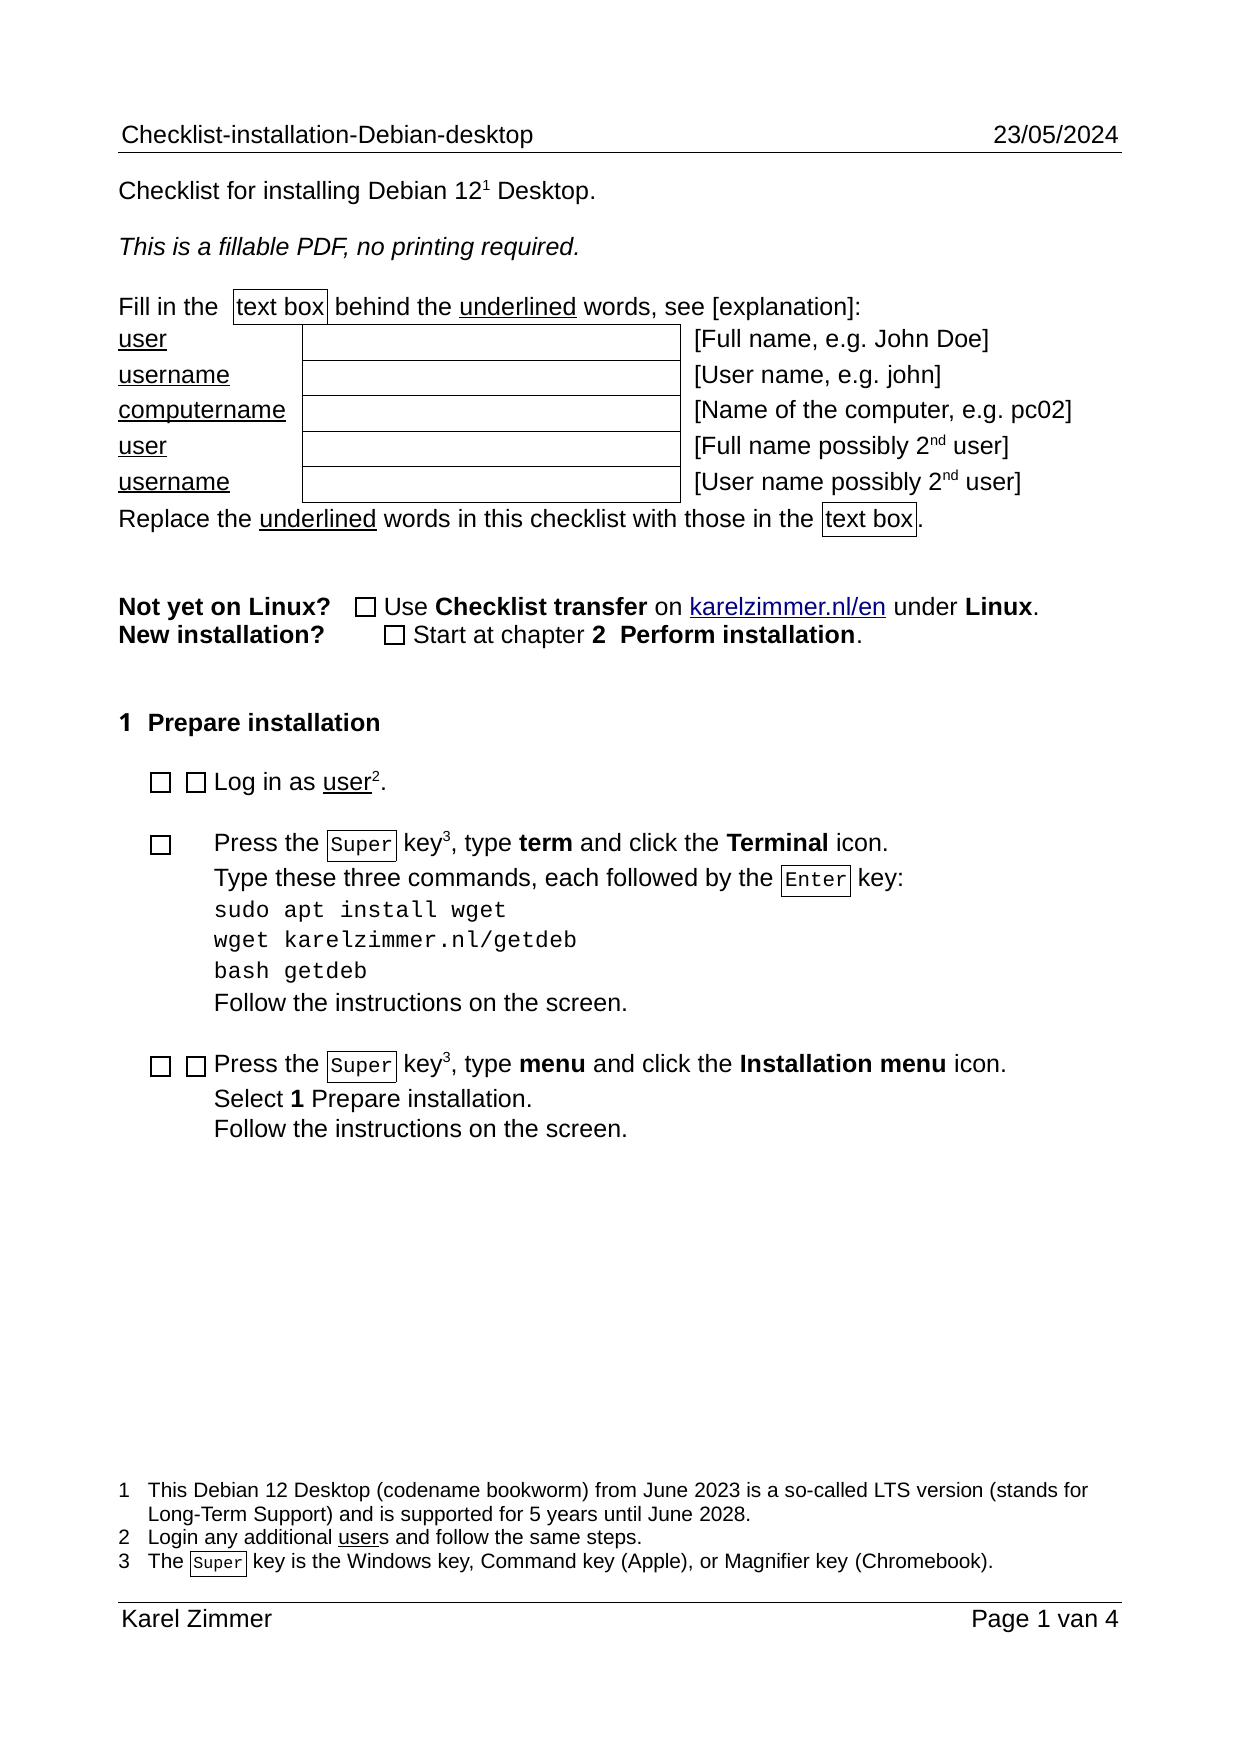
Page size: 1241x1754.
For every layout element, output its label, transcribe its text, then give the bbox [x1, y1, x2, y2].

table_header [142, 767, 177, 797]
text user [118, 324, 302, 360]
table_cell [142, 1084, 177, 1114]
table_cell [177, 863, 213, 897]
table_header Log in as USER. [213, 767, 1122, 797]
table_cell Type these three commands, each followed by the Enter key: [213, 863, 1122, 897]
table_cell [177, 1084, 213, 1114]
table_cell [118, 798, 142, 828]
text [Full name, e.g. John Doe] [681, 324, 1122, 360]
table_cell [177, 1049, 213, 1084]
text This is a fillable PDF, no printing required. [118, 233, 1122, 261]
table_cell [142, 863, 177, 897]
text This Debian 12 Desktop (codename bookworm) from June 2023 is a so-called LTS version (stands for Long-Term Support) and is supported for 5 years until June 2028. [118, 1479, 1122, 1526]
table_cell [142, 798, 177, 828]
table_cell [118, 958, 142, 988]
text text box [234, 290, 327, 324]
table_cell [142, 1049, 177, 1084]
text Replace the underlined words in this checklist with those in the [118, 502, 822, 537]
text behind the underlined words, see [explanation]: [328, 289, 1122, 324]
table_cell [177, 928, 213, 958]
table_cell [177, 828, 213, 862]
table_cell [118, 928, 142, 958]
text [Full name possibly 2nd user] [681, 431, 1122, 466]
text [User name possibly 2nd user] [681, 466, 1122, 502]
table_cell [142, 958, 177, 988]
table_cell [142, 828, 177, 862]
table_cell [142, 988, 177, 1018]
text COMPUTERNAme [118, 395, 302, 431]
table_header [118, 767, 142, 797]
text USERname [118, 360, 302, 395]
table_cell [142, 1019, 177, 1049]
table_cell sudo apt install wget [213, 897, 1122, 928]
table_cell [177, 1114, 213, 1144]
text USERName [118, 466, 302, 502]
table_cell [118, 897, 142, 928]
text [User name, e.g. john] [681, 360, 1122, 395]
table_cell [213, 798, 1122, 828]
table_cell [142, 1114, 177, 1144]
table_cell Follow the instructions on the screen. [213, 988, 1122, 1018]
table_cell [118, 1114, 142, 1144]
table_cell [177, 958, 213, 988]
table_cell bash getdeb [213, 958, 1122, 988]
table_cell [118, 1019, 142, 1049]
table_cell [177, 1019, 213, 1049]
table_cell Follow the instructions on the screen. [213, 1114, 1122, 1144]
table_cell [118, 988, 142, 1018]
table_cell [118, 1084, 142, 1114]
text . [917, 502, 1122, 537]
table_cell Select 1 Prepare installation. [213, 1084, 1122, 1114]
table_cell wget karelzimmer.nl/getdeb [213, 928, 1122, 958]
table_cell [142, 928, 177, 958]
text Checklist for installing Debian 12 Desktop. [118, 177, 1122, 205]
text Fill in the [118, 289, 233, 324]
table_cell [118, 828, 142, 862]
text [Name of the computer, e.g. pc02] [681, 395, 1122, 431]
table_cell Press the Super key, type term and click the Terminal icon. [213, 828, 1122, 862]
table_cell [177, 897, 213, 928]
text New installation? Start at chapter 2 Perform installation. [118, 621, 1122, 649]
table_cell [213, 1019, 1122, 1049]
text Not yet on Linux? Use Checklist transfer on karelzimmer.nl/en under Linux. [118, 593, 1122, 621]
table_cell Press the Super key3, type menu and click the Installation menu icon. [213, 1049, 1122, 1084]
text text box [823, 503, 916, 536]
table_cell [118, 1049, 142, 1084]
table_cell [118, 863, 142, 897]
text USER [118, 431, 302, 466]
table_cell [177, 988, 213, 1018]
table_header [177, 767, 213, 797]
table_cell [177, 798, 213, 828]
list Prepare installation [118, 705, 1122, 739]
table_cell [142, 897, 177, 928]
